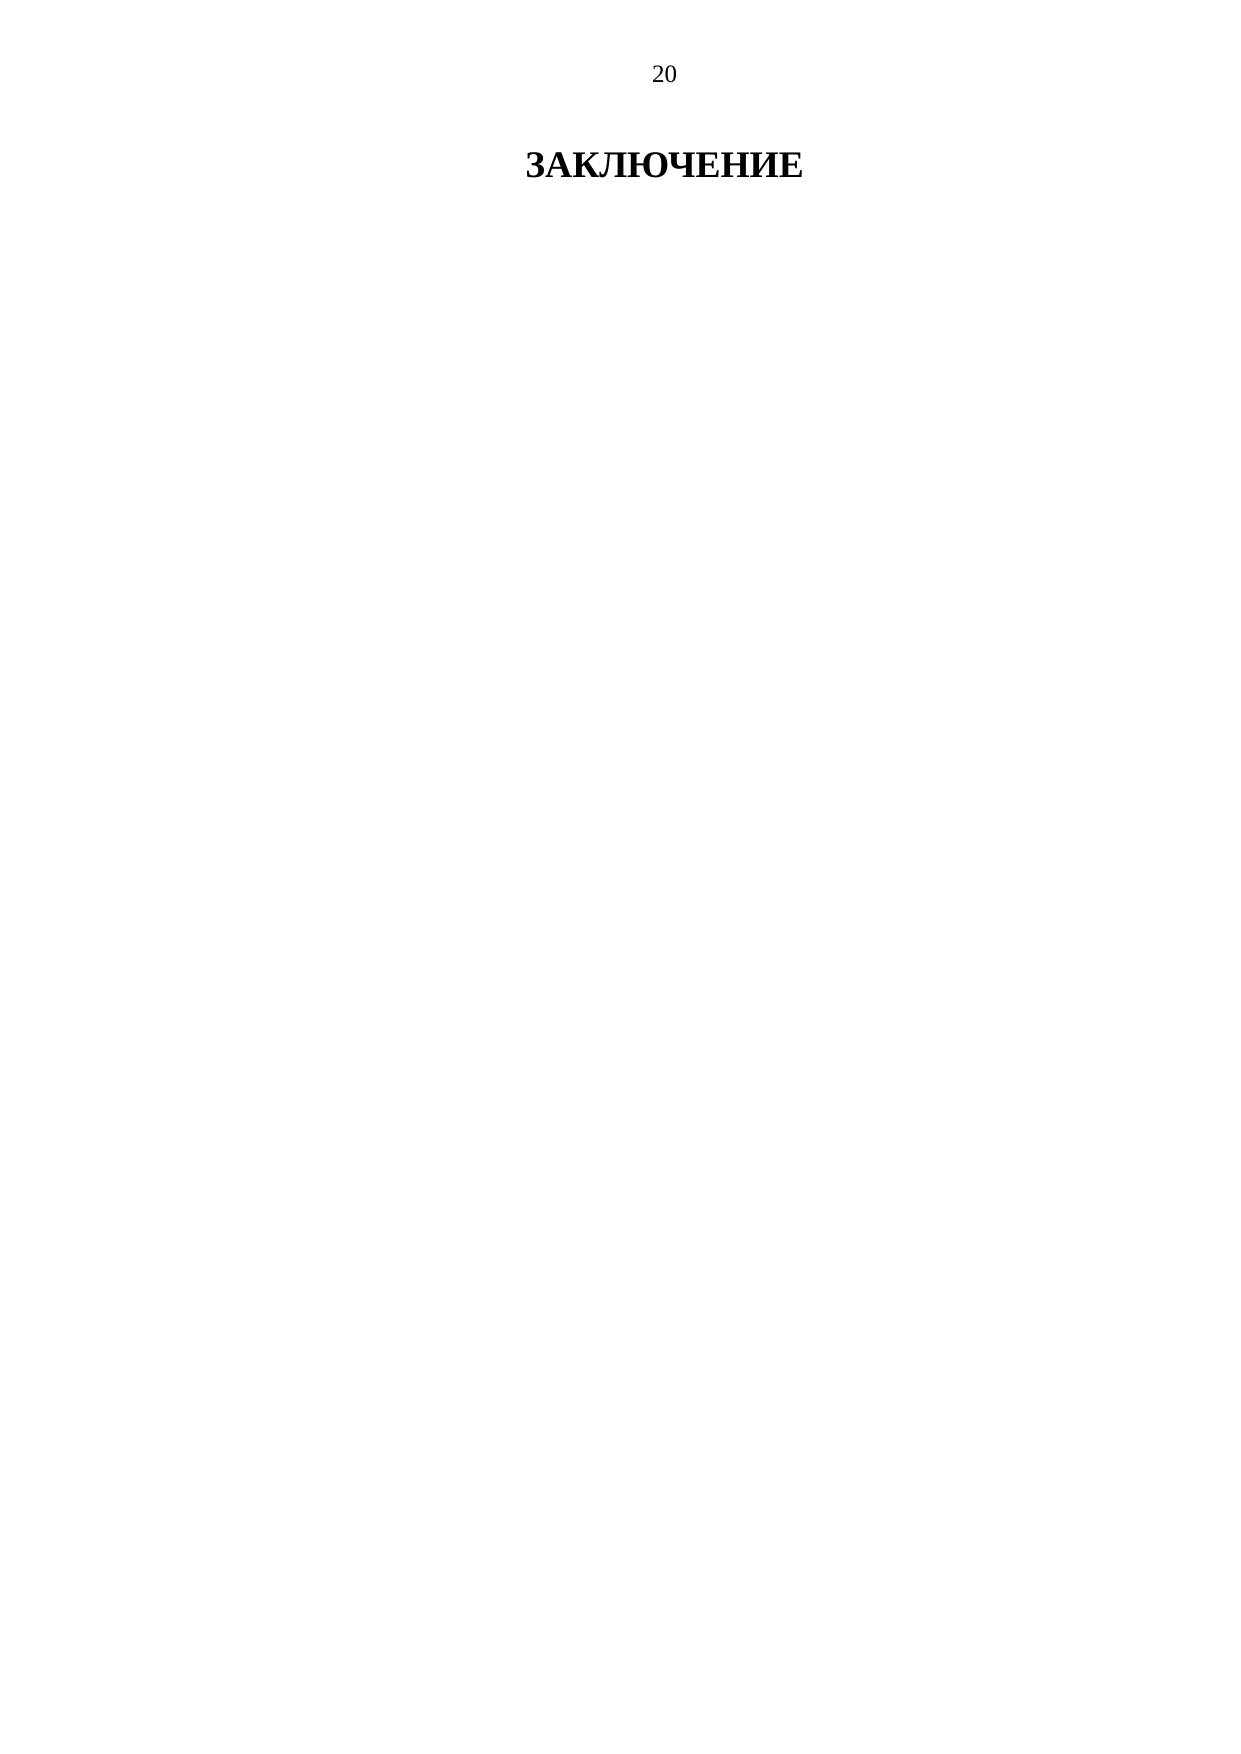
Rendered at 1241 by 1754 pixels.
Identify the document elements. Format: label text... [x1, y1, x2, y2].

subtitle заключение [148, 142, 1181, 185]
